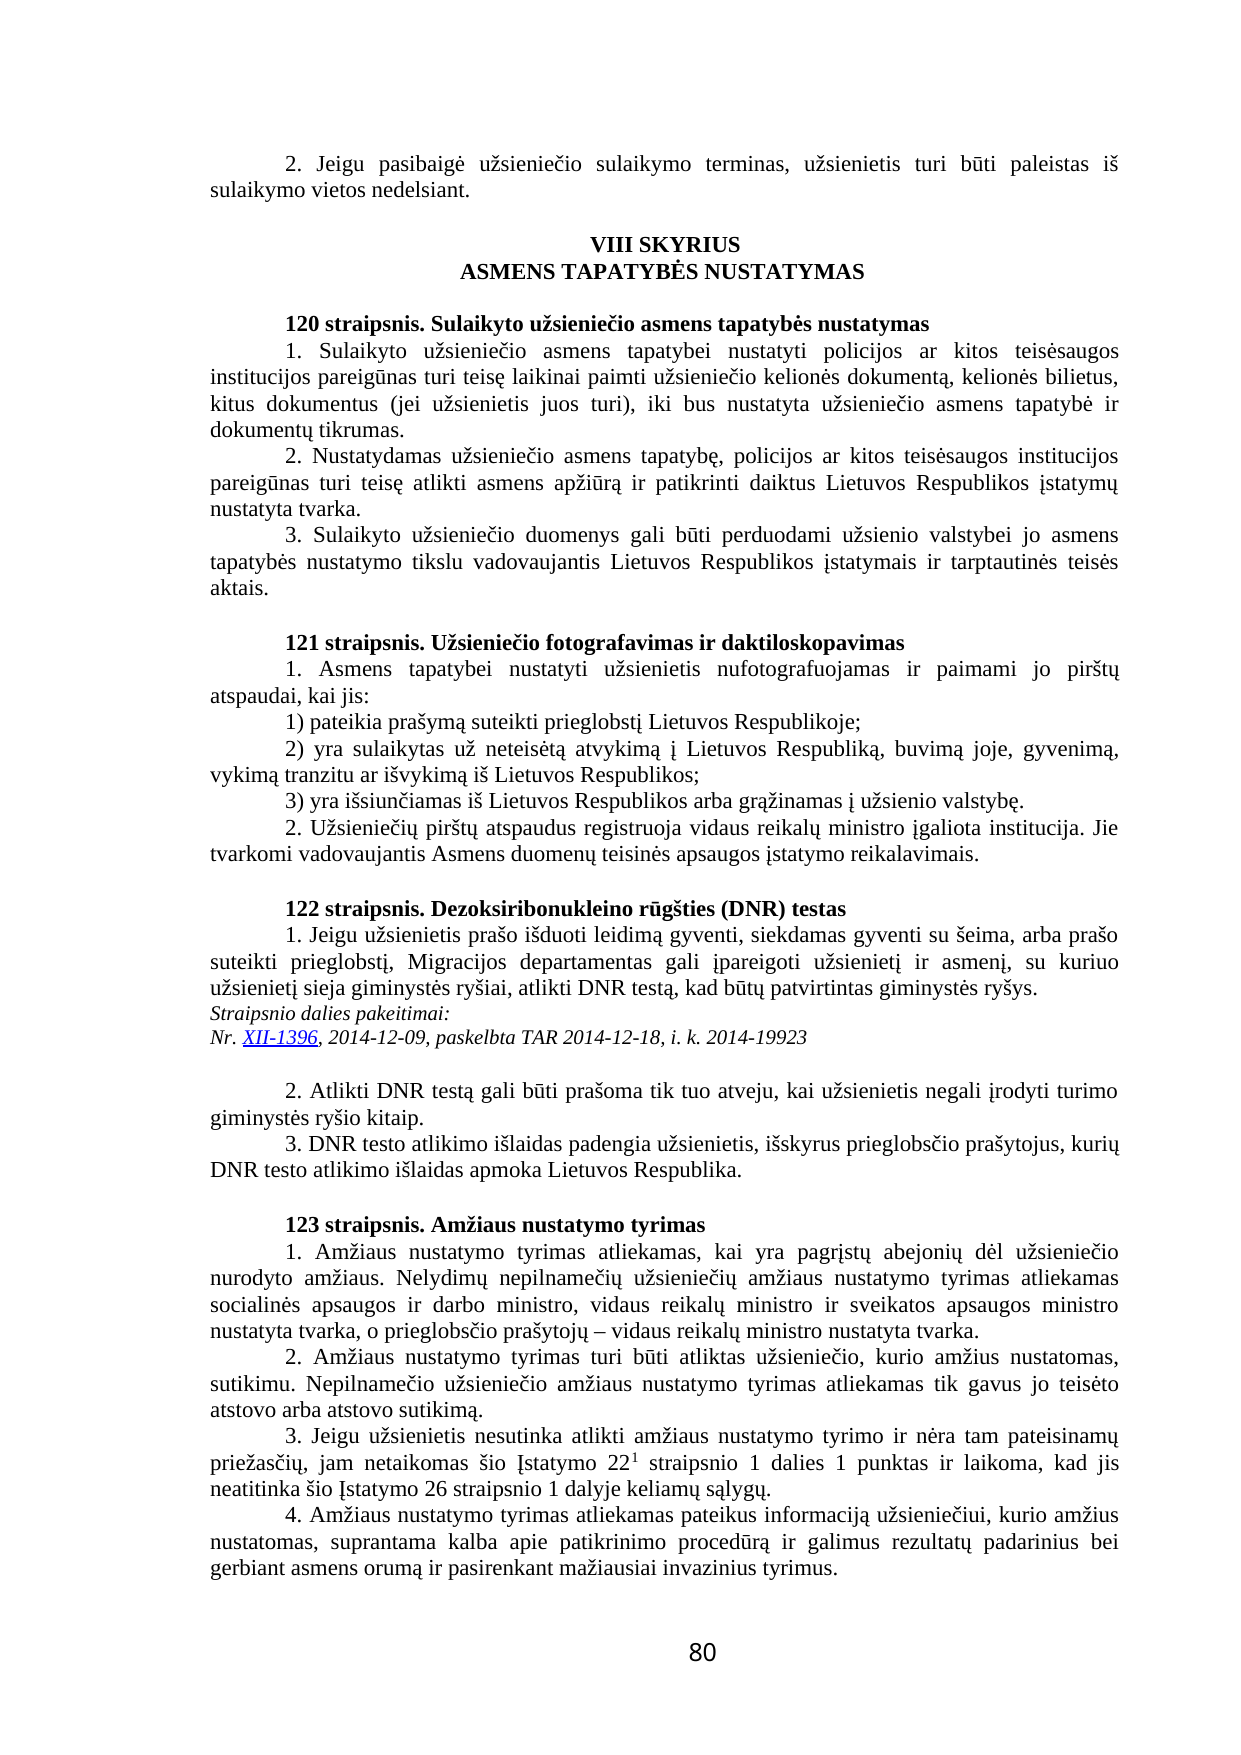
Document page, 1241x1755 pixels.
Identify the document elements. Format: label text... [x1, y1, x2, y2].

text 2. Amžiaus nustatymo tyrimas turi būti atliktas užsieniečio, kurio amžius nustatomas, sutikimu. Nepilnamečio užsieniečio amžiaus nustatymo tyrimas atliekamas tik gavus jo teisėto atstovo arba atstovo sutikimą. [210, 1343, 1120, 1422]
text 4. Amžiaus nustatymo tyrimas atliekamas pateikus informaciją užsieniečiui, kurio amžius nustatomas, suprantama kalba apie patikrinimo procedūrą ir galimus rezultatų padarinius bei gerbiant asmens orumą ir pasirenkant mažiausiai invazinius tyrimus. [210, 1501, 1120, 1581]
text 3. Sulaikyto užsieniečio duomenys gali būti perduodami užsienio valstybei jo asmens tapatybės nustatymo tikslu vadovaujantis Lietuvos Respublikos įstatymais ir tarptautinės teisės aktais. [210, 521, 1120, 600]
subtitle 122 straipsnis. Dezoksiribonukleino rūgšties (DNR) testas [210, 895, 1120, 921]
text 1. Sulaikyto užsieniečio asmens tapatybei nustatyti policijos ar kitos teisėsaugos institucijos pareigūnas turi teisę laikinai paimti užsieniečio kelionės dokumentą, kelionės bilietus, kitus dokumentus (jei užsienietis juos turi), iki bus nustatyta užsieniečio asmens tapatybė ir dokumentų tikrumas. [210, 337, 1120, 442]
text 121 straipsnis. Užsieniečio fotografavimas ir daktiloskopavimas [210, 629, 1120, 656]
text 2. Užsieniečių pirštų atspaudus registruoja vidaus reikalų ministro įgaliota institucija. Jie tvarkomi vadovaujantis Asmens duomenų teisinės apsaugos įstatymo reikalavimais. [210, 814, 1120, 866]
text 3) yra išsiunčiamas iš Lietuvos Respublikos arba grąžinamas į užsienio valstybę. [210, 787, 1120, 814]
text 1. Asmens tapatybei nustatyti užsienietis nufotografuojamas ir paimami jo pirštų atspaudai, kai jis: [210, 656, 1120, 708]
text VIII SKYRIUS [210, 231, 1120, 258]
text Straipsnio dalies pakeitimai: [210, 1001, 1120, 1024]
text 1. Amžiaus nustatymo tyrimas atliekamas, kai yra pagrįstų abejonių dėl užsieniečio nurodyto amžiaus. Nelydimų nepilnamečių užsieniečių amžiaus nustatymo tyrimas atliekamas socialinės apsaugos ir darbo ministro, vidaus reikalų ministro ir sveikatos apsaugos ministro nustatyta tvarka, o prieglobsčio prašytojų – vidaus reikalų ministro nustatyta tvarka. [210, 1238, 1120, 1343]
text Nr. XII-1396, 2014-12-09, paskelbta TAR 2014-12-18, i. k. 2014-19923 [210, 1024, 1120, 1049]
text 2. Jeigu pasibaigė užsieniečio sulaikymo terminas, užsienietis turi būti paleistas iš sulaikymo vietos nedelsiant. [210, 150, 1120, 203]
text 1. Jeigu užsienietis prašo išduoti leidimą gyventi, siekdamas gyventi su šeima, arba prašo suteikti prieglobstį, Migracijos departamentas gali įpareigoti užsienietį ir asmenį, su kuriuo užsienietį sieja giminystės ryšiai, atlikti DNR testą, kad būtų patvirtintas giminystės ryšys. [210, 921, 1120, 1001]
text 1) pateikia prašymą suteikti prieglobstį Lietuvos Respublikoje; [210, 708, 1120, 734]
text 2. Atlikti DNR testą gali būti prašoma tik tuo atveju, kai užsienietis negali įrodyti turimo giminystės ryšio kitaip. [210, 1077, 1120, 1130]
text 3. DNR testo atlikimo išlaidas padengia užsienietis, išskyrus prieglobsčio prašytojus, kurių DNR testo atlikimo išlaidas apmoka Lietuvos Respublika. [210, 1130, 1120, 1183]
text 123 straipsnis. Amžiaus nustatymo tyrimas [210, 1212, 1120, 1238]
text 2) yra sulaikytas už neteisėtą atvykimą į Lietuvos Respubliką, buvimą joje, gyvenimą, vykimą tranzitu ar išvykimą iš Lietuvos Respublikos; [210, 734, 1120, 787]
text 3. Jeigu užsienietis nesutinka atlikti amžiaus nustatymo tyrimo ir nėra tam pateisinamų priežasčių, jam netaikomas šio Įstatymo 221 straipsnio 1 dalies 1 punktas ir laikoma, kad jis neatitinka šio Įstatymo 26 straipsnio 1 dalyje keliamų sąlygų. [210, 1422, 1120, 1501]
text ASMENS TAPATYBĖS NUSTATYMAS [210, 258, 1120, 284]
text 120 straipsnis. Sulaikyto užsieniečio asmens tapatybės nustatymas [210, 311, 1120, 337]
text 2. Nustatydamas užsieniečio asmens tapatybę, policijos ar kitos teisėsaugos institucijos pareigūnas turi teisę atlikti asmens apžiūrą ir patikrinti daiktus Lietuvos Respublikos įstatymų nustatyta tvarka. [210, 442, 1120, 521]
